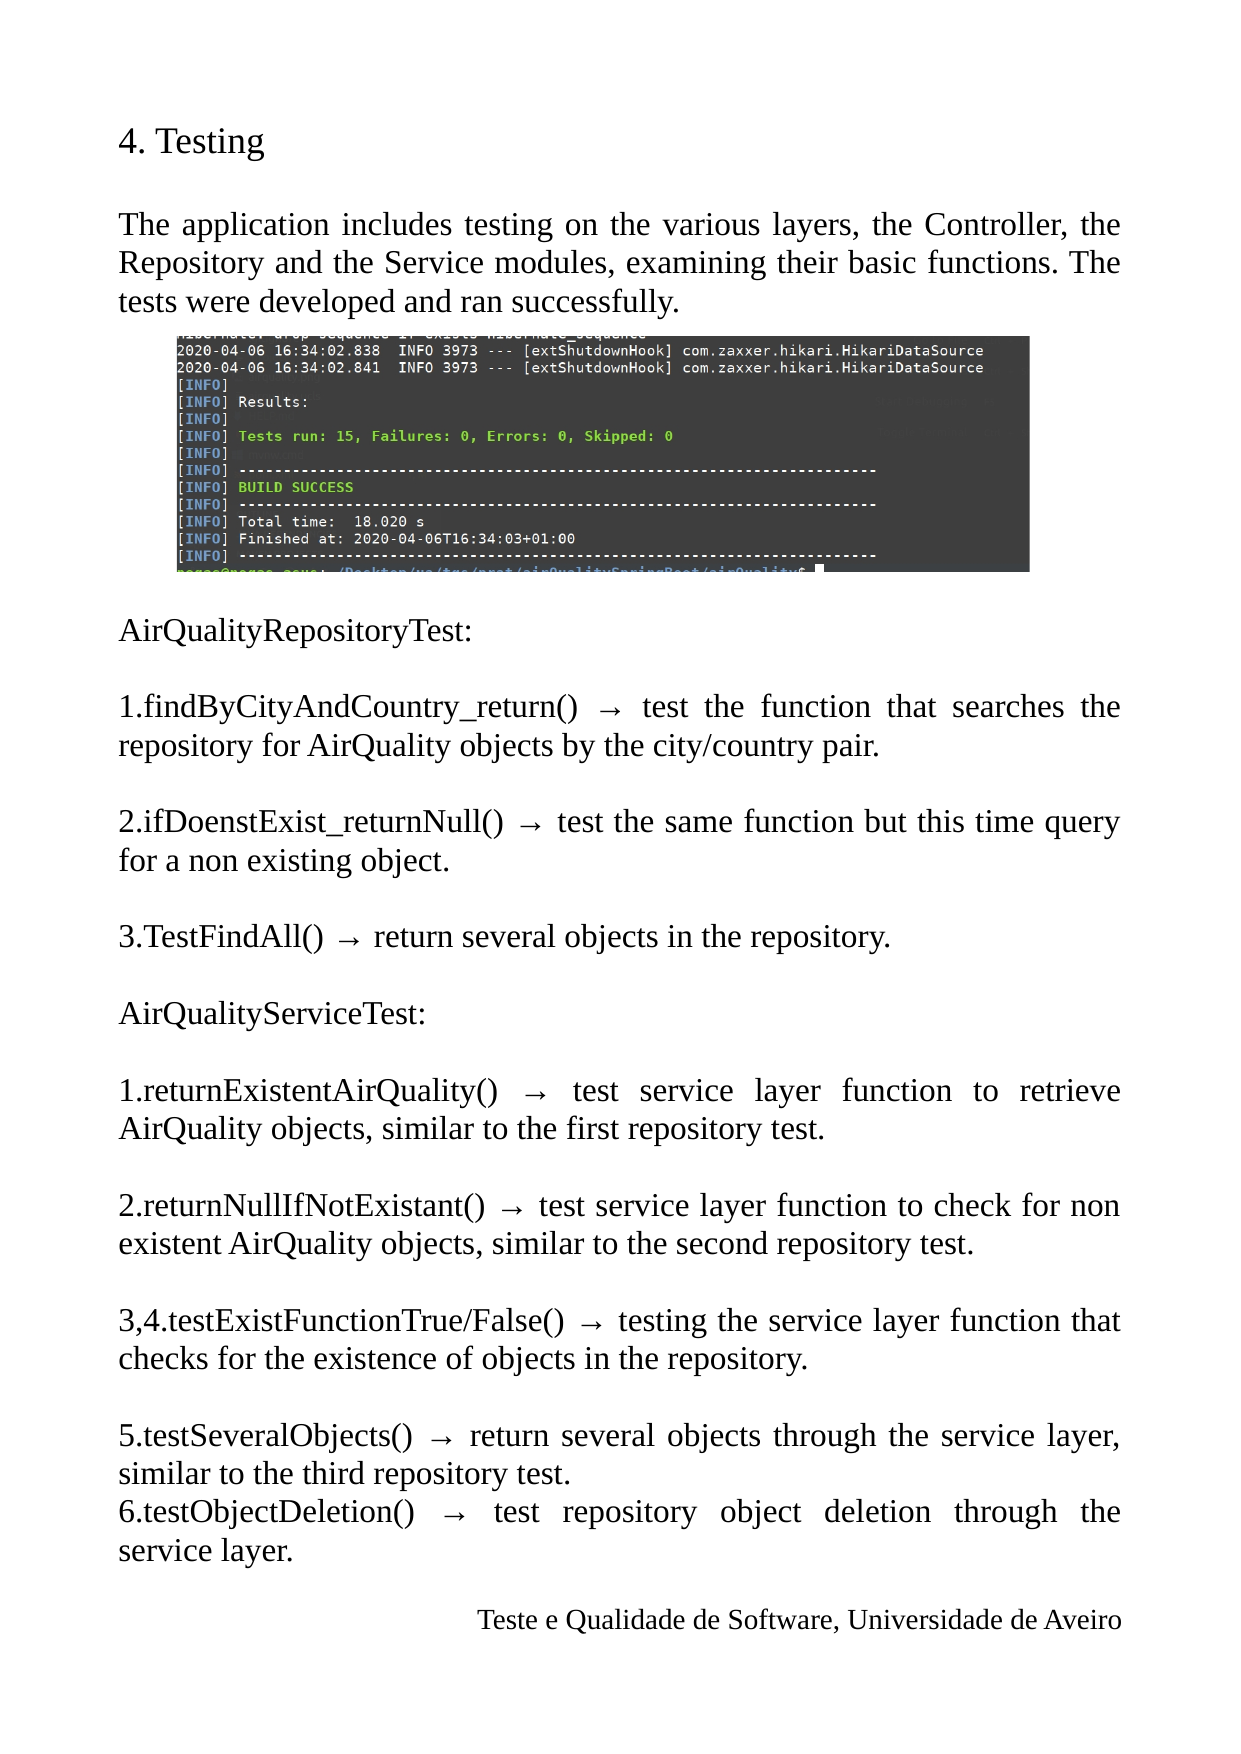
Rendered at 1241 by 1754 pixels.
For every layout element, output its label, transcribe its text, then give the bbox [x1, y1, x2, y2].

text The application includes testing on the various layers, the Controller, the Repository and the Service modules, examining their basic functions. The tests were developed and ran successfully. [118, 204, 1122, 319]
text 3,4.testExistFunctionTrue/False() → testing the service layer function that checks for the existence of objects in the repository. [118, 1300, 1122, 1376]
text AirQualityRepositoryTest: [118, 610, 1122, 648]
text 6.testObjectDeletion() → test repository object deletion through the service layer. [118, 1491, 1122, 1568]
picture [176, 336, 1030, 572]
text 5.testSeveralObjects() → return several objects through the service layer, similar to the third repository test. [118, 1415, 1122, 1491]
text 1.returnExistentAirQuality() → test service layer function to retrieve AirQuality objects, similar to the first repository test. [118, 1070, 1122, 1146]
text 1.findByCityAndCountry_return() → test the function that searches the repository for AirQuality objects by the city/country pair. [118, 686, 1122, 763]
text 2.ifDoenstExist_returnNull() → test the same function but this time query for a non existing object. [118, 801, 1122, 878]
text 2.returnNullIfNotExistant() → test service layer function to check for non existent AirQuality objects, similar to the second repository test. [118, 1185, 1122, 1261]
text AirQualityServiceTest: [118, 993, 1122, 1031]
text 4. Testing [118, 118, 1122, 161]
text 3.TestFindAll() → return several objects in the repository. [118, 916, 1122, 955]
